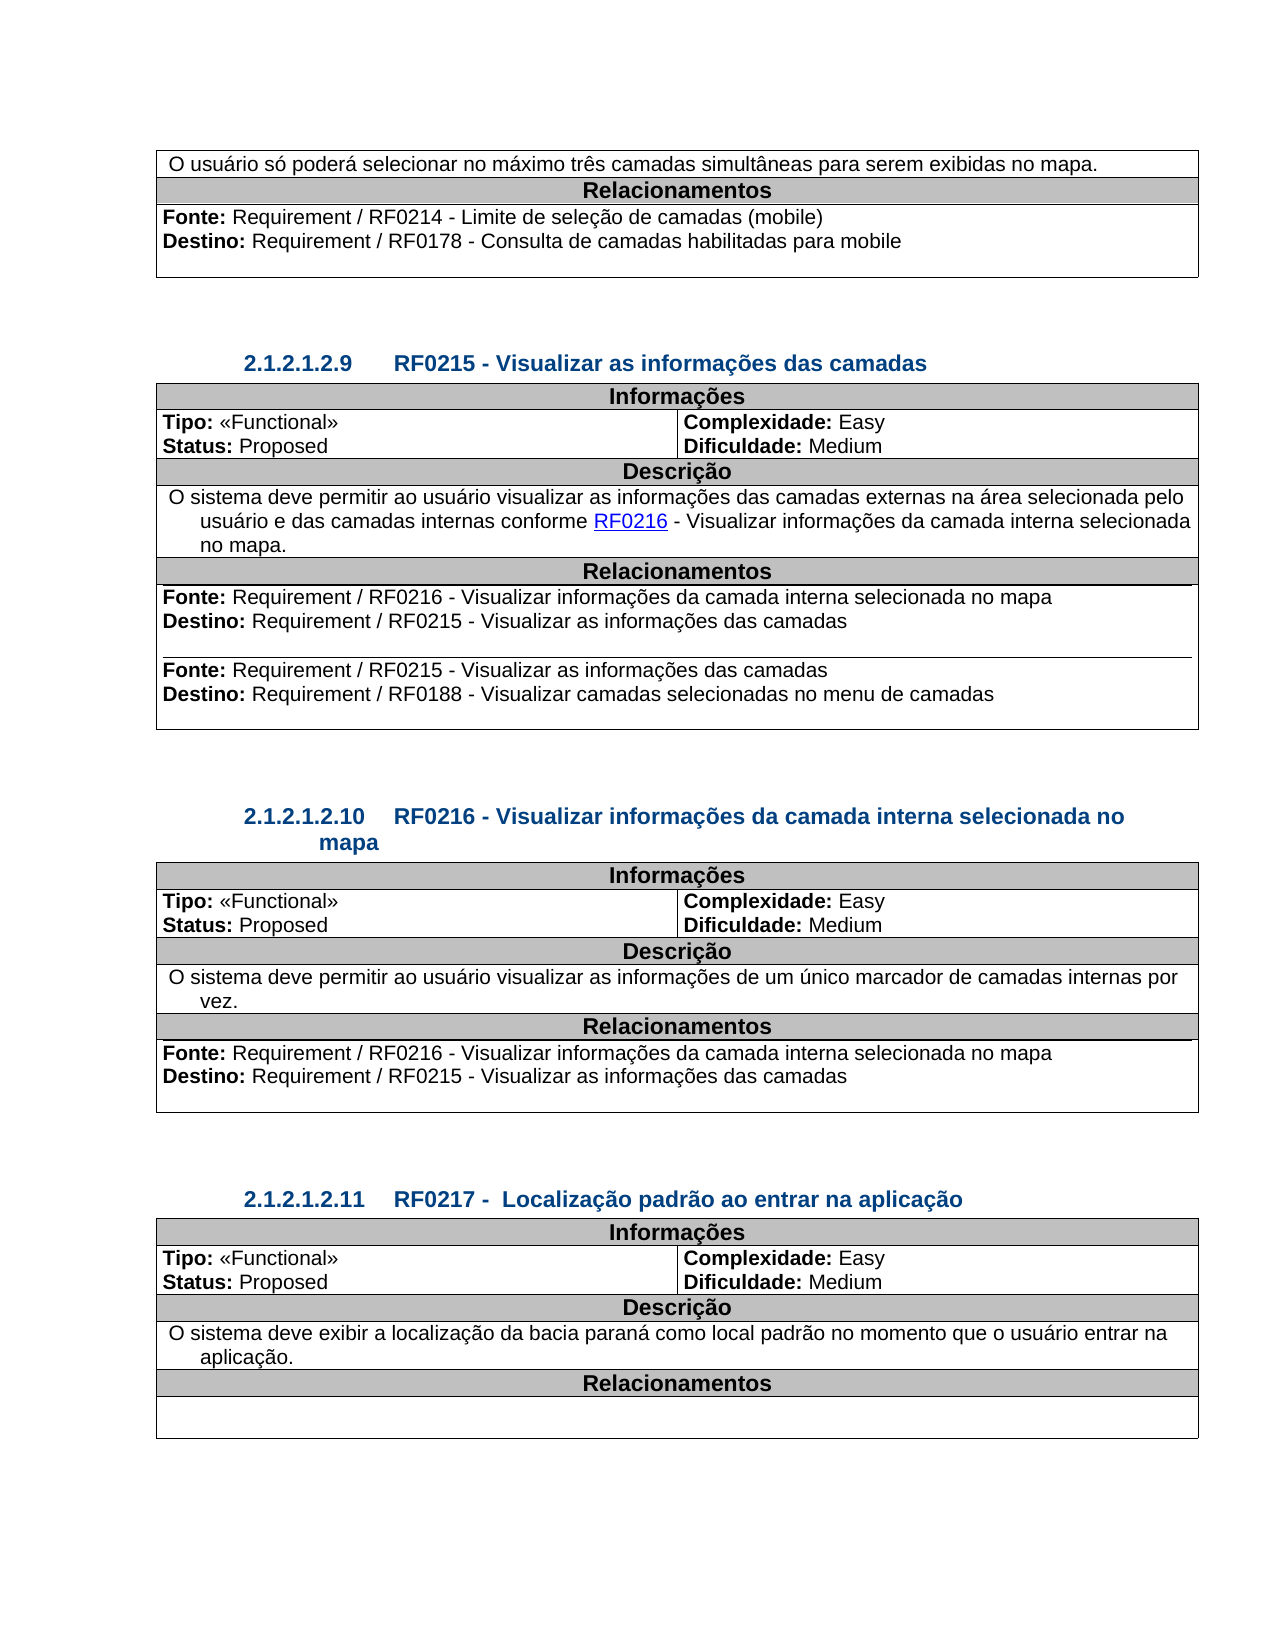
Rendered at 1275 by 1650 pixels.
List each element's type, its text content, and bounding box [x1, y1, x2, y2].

table_cell [157, 585, 163, 729]
table_cell Relacionamentos [157, 1370, 1198, 1396]
list RF0215 - Visualizar as informações das camadas [244, 350, 1125, 376]
table_cell Tipo: «Functional» Status: Proposed [157, 1246, 677, 1294]
table_cell Descrição [157, 938, 1198, 964]
table_cell O sistema deve permitir ao usuário visualizar as informações de um único marcador de camadas internas por vez. [157, 965, 1198, 1012]
table_cell Descrição [157, 1295, 1198, 1321]
table_cell O sistema deve permitir ao usuário visualizar as informações das camadas externas na área selecionada pelo usuário e das camadas internas conforme RF0216 - Visualizar informações da camada interna selecionada no mapa. [157, 486, 1198, 557]
table_cell Complexidade: Easy Dificuldade: Medium [678, 890, 1198, 937]
table_cell Tipo: «Functional» Status: Proposed [157, 410, 677, 458]
table_header Fonte: Requirement / RF0216 - Visualizar informações da camada interna selecionada no mapa Destino: Requirement / RF0215 - Visualizar as informações das camadas [163, 1041, 1192, 1112]
table_cell Relacionamentos [157, 178, 1198, 203]
table_cell Relacionamentos [157, 1014, 1198, 1039]
table_cell Fonte: Requirement / RF0215 - Visualizar as informações das camadas Destino: Requirement / RF0188 - Visualizar camadas selecionadas no menu de camadas [163, 658, 1192, 729]
table_cell Descrição [157, 459, 1198, 485]
table_cell O sistema deve exibir a localização da bacia paraná como local padrão no momento que o usuário entrar na aplicação. [157, 1322, 1198, 1369]
table_cell O usuário só poderá selecionar no máximo três camadas simultâneas para serem exibidas no mapa. [157, 151, 1198, 177]
table_cell [157, 1397, 1198, 1437]
table_cell [1192, 1040, 1198, 1112]
table_header Informações [157, 863, 1198, 889]
table_header Informações [157, 1219, 1198, 1245]
table_cell [1192, 585, 1198, 729]
table_cell [1192, 205, 1198, 276]
table_header Informações [157, 384, 1198, 409]
table_header Fonte: Requirement / RF0214 - Limite de seleção de camadas (mobile) Destino: Requirement / RF0178 - Consulta de camadas habilitadas para mobile [163, 205, 1192, 276]
list RF0217 - Localização padrão ao entrar na aplicação [244, 1186, 1125, 1212]
table_cell Tipo: «Functional» Status: Proposed [157, 890, 677, 937]
list RF0216 - Visualizar informações da camada interna selecionada no mapa [244, 803, 1125, 856]
table_cell Complexidade: Easy Dificuldade: Medium [678, 410, 1198, 458]
table_cell [157, 1040, 163, 1112]
table_cell [157, 205, 163, 276]
table_cell Complexidade: Easy Dificuldade: Medium [678, 1246, 1198, 1294]
table_cell Relacionamentos [157, 558, 1198, 584]
table_header Fonte: Requirement / RF0216 - Visualizar informações da camada interna selecionada no mapa Destino: Requirement / RF0215 - Visualizar as informações das camadas [163, 586, 1192, 657]
